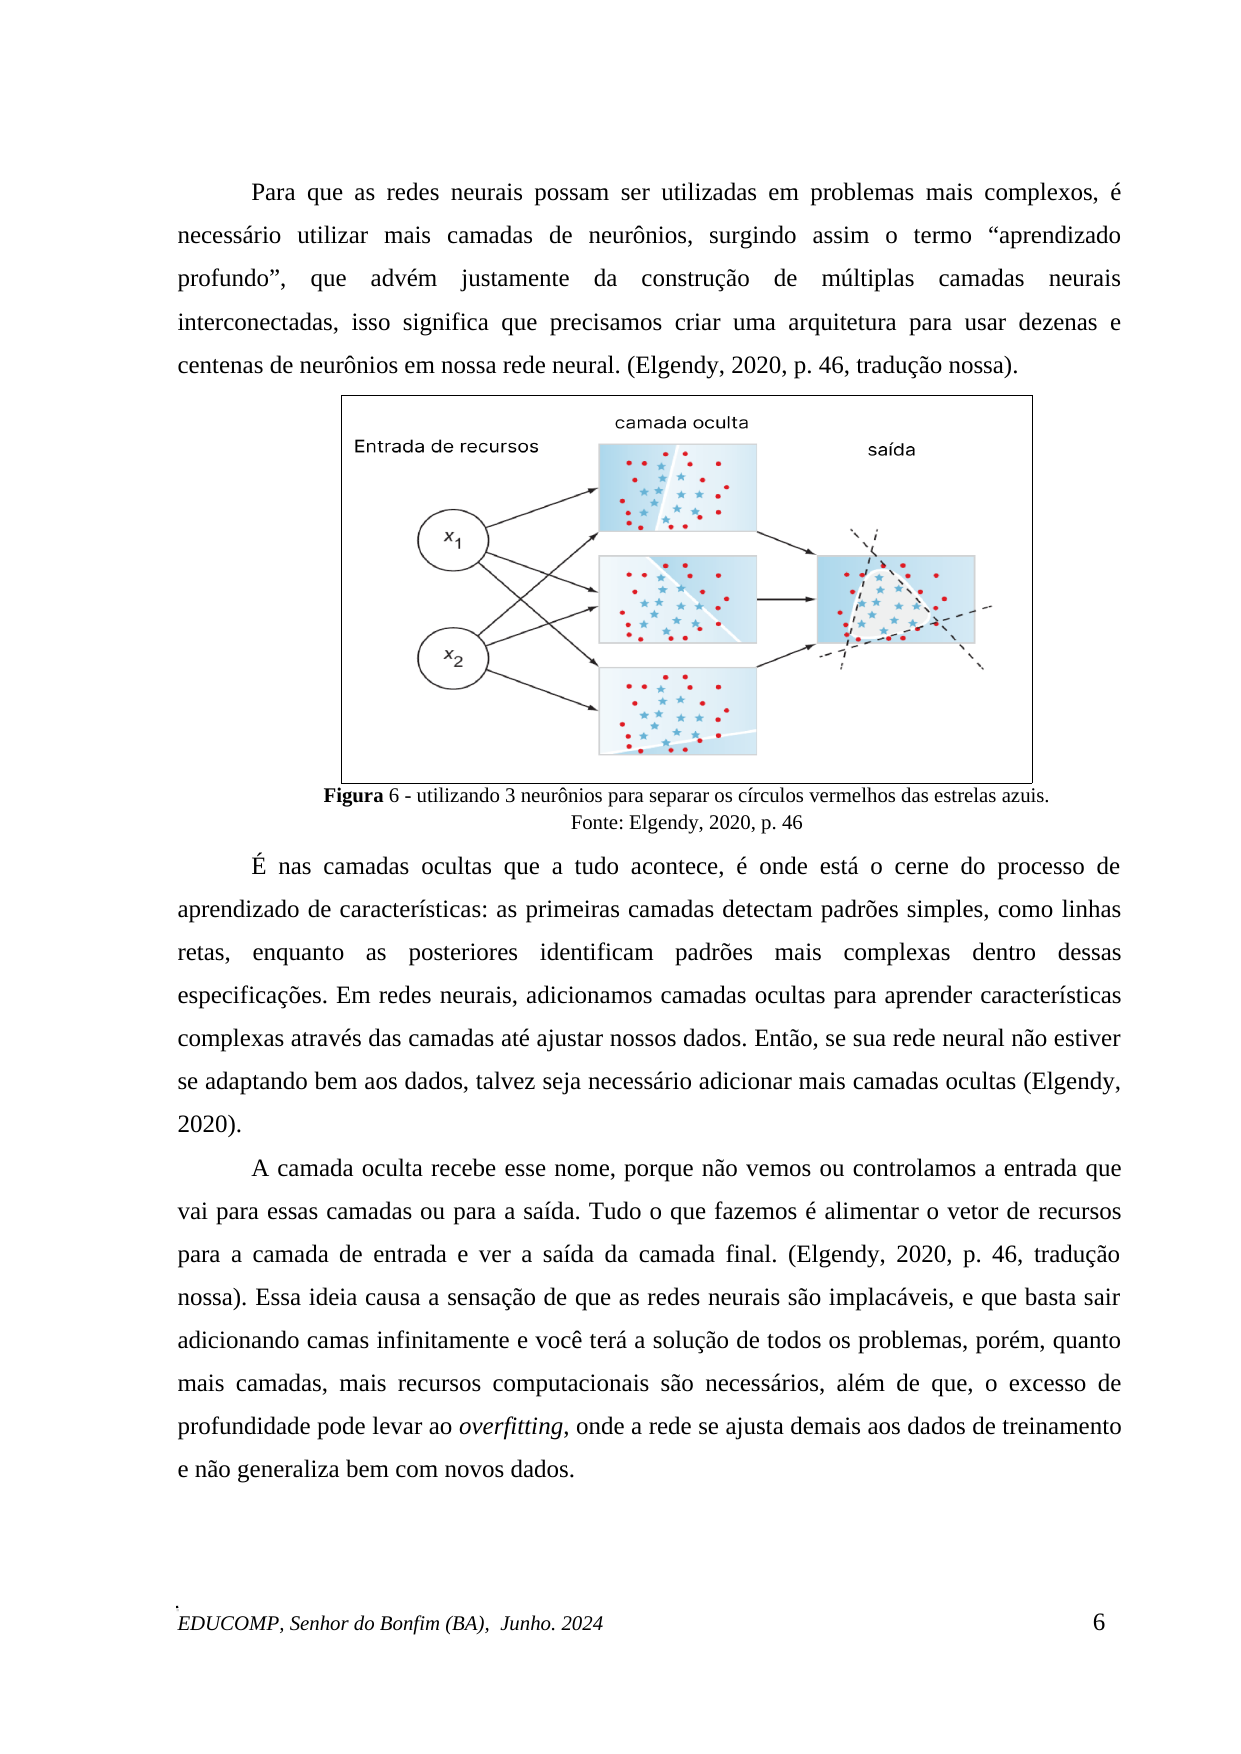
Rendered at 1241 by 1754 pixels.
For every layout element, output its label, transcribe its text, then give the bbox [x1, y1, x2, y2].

text É nas camadas ocultas que a tudo acontece, é onde está o cerne do processo de aprendizado de características: as primeiras camadas detectam padrões simples, como linhas retas, enquanto as posteriores identificam padrões mais complexas dentro dessas especificações. Em redes neurais, adicionamos camadas ocultas para aprender características complexas através das camadas até ajustar nossos dados. Então, se sua rede neural não estiver se adaptando bem aos dados, talvez seja necessário adicionar mais camadas ocultas (Elgendy, 2020). [177, 851, 1122, 1138]
picture [344, 397, 1029, 780]
text Fonte: Elgendy, 2020, p. 46 [307, 810, 1066, 834]
text A camada oculta recebe esse nome, porque não vemos ou controlamos a entrada que vai para essas camadas ou para a saída. Tudo o que fazemos é alimentar o vetor de recursos para a camada de entrada e ver a saída da camada final. (Elgendy, 2020, p. 46, tradução nossa). Essa ideia causa a sensação de que as redes neurais são implacáveis, e que basta sair adicionando camas infinitamente e você terá a solução de todos os problemas, porém, quanto mais camadas, mais recursos computacionais são necessários, além de que, o excesso de profundidade pode levar ao overfitting, onde a rede se ajusta demais aos dados de treinamento e não generaliza bem com novos dados. [177, 1153, 1122, 1483]
text Para que as redes neurais possam ser utilizadas em problemas mais complexos, é necessário utilizar mais camadas de neurônios, surgindo assim o termo “aprendizado profundo”, que advém justamente da construção de múltiplas camadas neurais interconectadas, isso significa que precisamos criar uma arquitetura para usar dezenas e centenas de neurônios em nossa rede neural. (Elgendy, 2020, p. 46, tradução nossa). [177, 177, 1122, 378]
text Figura 6 - utilizando 3 neurônios para separar os círculos vermelhos das estrelas azuis. [307, 780, 1066, 807]
